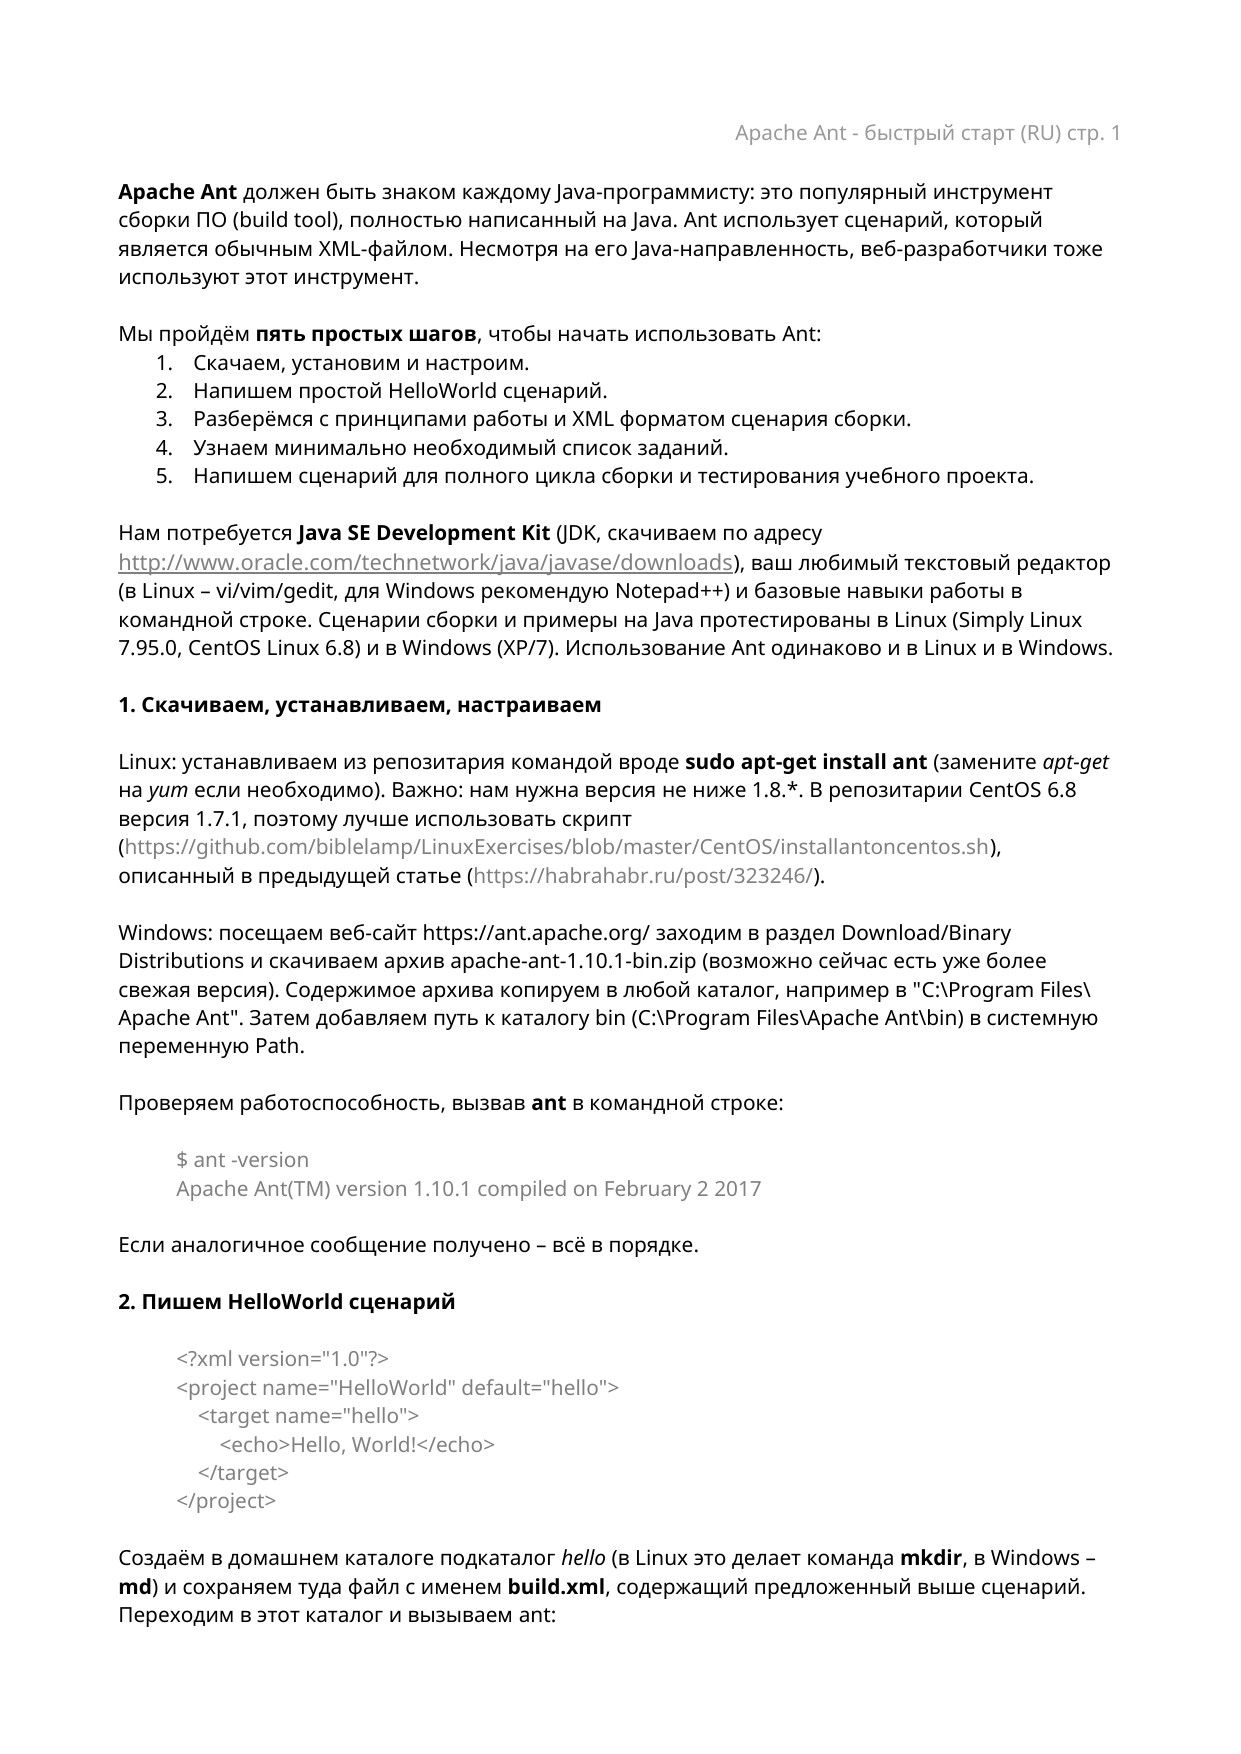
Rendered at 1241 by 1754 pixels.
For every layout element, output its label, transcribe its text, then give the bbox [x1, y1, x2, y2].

text 1. Скачиваем, устанавливаем, настраиваем [118, 690, 1122, 719]
text Windows: посещаем веб-сайт https://ant.apache.org/ заходим в раздел Download/Binary Distributions и скачиваем архив apache-ant-1.10.1-bin.zip (возможно сейчас есть уже более свежая версия). Содержимое архива копируем в любой каталог, например в "C:\Program Files\Apache Ant". Затем добавляем путь к каталогу bin (C:\Program Files\Apache Ant\bin) в системную переменную Path. [118, 918, 1122, 1060]
text <target name="hello"> [176, 1401, 1122, 1430]
list Напишем простой HelloWorld сценарий. [156, 376, 1122, 404]
text Linux: устанавливаем из репозитария командой вроде sudo apt-get install ant (замените apt-get на yum если необходимо). Важно: нам нужна версия не ниже 1.8.*. В репозитарии CentOS 6.8 версия 1.7.1, поэтому лучше использовать скрипт (https://github.com/biblelamp/LinuxExercises/blob/master/CentOS/installantoncentos.sh), описанный в предыдущей статье (https://habrahabr.ru/post/323246/). [118, 747, 1122, 889]
text Нам потребуется Java SE Development Kit (JDK, скачиваем по адресу http://www.oracle.com/technetwork/java/javase/downloads), ваш любимый текстовый редактор (в Linux – vi/vim/gedit, для Windows рекомендую Notepad++) и базовые навыки работы в командной строке. Сценарии сборки и примеры на Java протестированы в Linux (Simply Linux 7.95.0, CentOS Linux 6.8) и в Windows (XP/7). Использование Ant одинаково и в Linux и в Windows. [118, 518, 1122, 662]
text Создаём в домашнем каталоге подкаталог hello (в Linux это делает команда mkdir, в Windows – md) и сохраняем туда файл с именем build.xml, содержащий предложенный выше сценарий. Переходим в этот каталог и вызываем ant: [118, 1543, 1122, 1629]
text Apache Ant должен быть знаком каждому Java-программисту: это популярный инструмент сборки ПО (build tool), полностью написанный на Java. Ant использует сценарий, который является обычным XML-файлом. Несмотря на его Java-направленность, веб-разработчики тоже используют этот инструмент. [118, 177, 1122, 291]
text 2. Пишем HelloWorld сценарий [118, 1287, 1122, 1316]
text <echo>Hello, World!</echo> [176, 1430, 1122, 1458]
text Мы пройдём пять простых шагов, чтобы начать использовать Ant: [118, 319, 1122, 348]
text <?xml version="1.0"?> [176, 1344, 1122, 1373]
text Apache Ant(TM) version 1.10.1 compiled on February 2 2017 [176, 1174, 1122, 1202]
text <project name="HelloWorld" default="hello"> [176, 1373, 1122, 1401]
text $ ant -version [176, 1145, 1122, 1174]
list Напишем сценарий для полного цикла сборки и тестирования учебного проекта. [156, 461, 1122, 490]
text </target> [176, 1458, 1122, 1487]
list Разберёмся с принципами работы и XML форматом сценария сборки. [156, 404, 1122, 433]
text </project> [176, 1487, 1122, 1515]
list Скачаем, установим и настроим. [156, 348, 1122, 376]
list Узнаем минимально необходимый список заданий. [156, 433, 1122, 461]
text Проверяем работоспособность, вызвав ant в командной строке: [118, 1088, 1122, 1117]
text Если аналогичное сообщение получено – всё в порядке. [118, 1231, 1122, 1259]
